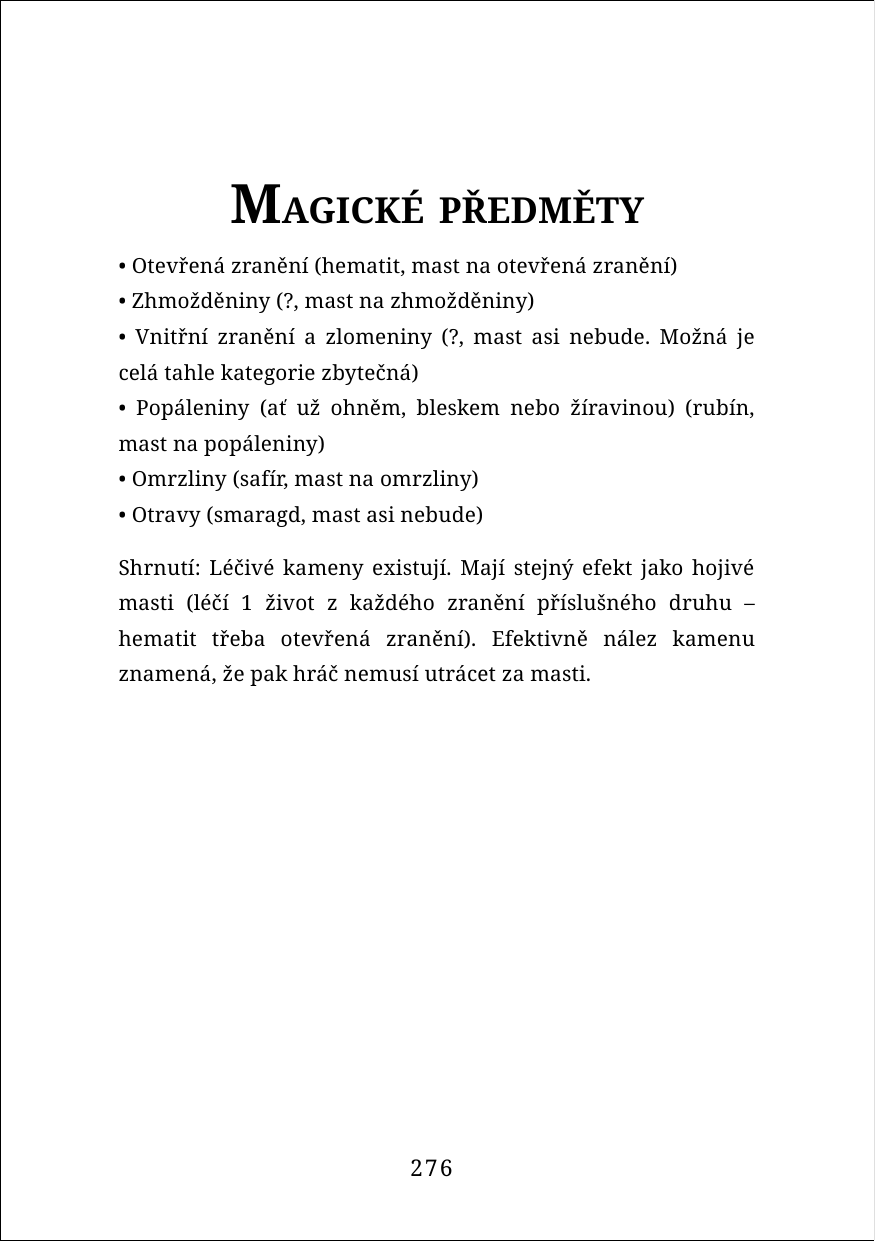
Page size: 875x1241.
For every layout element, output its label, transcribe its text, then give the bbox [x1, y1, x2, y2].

text Shrnutí: Léčivé kameny existují. Mají stejný efekt jako hojivé masti (léčí 1 život z každého zranění příslušného druhu – hematit třeba otevřená zranění). Efektivně nález kamenu znamená, že pak hráč nemusí utrácet za masti. [118, 553, 756, 688]
subtitle Magické předměty [118, 166, 756, 239]
text • Otevřená zranění (hematit, mast na otevřená zranění) • Zhmožděniny (?, mast na zhmožděniny) • Vnitřní zranění a zlomeniny (?, mast asi nebude. Možná je celá tahle kategorie zbytečná) • Popáleniny (ať už ohněm, bleskem nebo žíravinou) (rubín, mast na popáleniny) • Omrzliny (safír, mast na omrzliny) • Otravy (smaragd, mast asi nebude) [118, 251, 756, 528]
